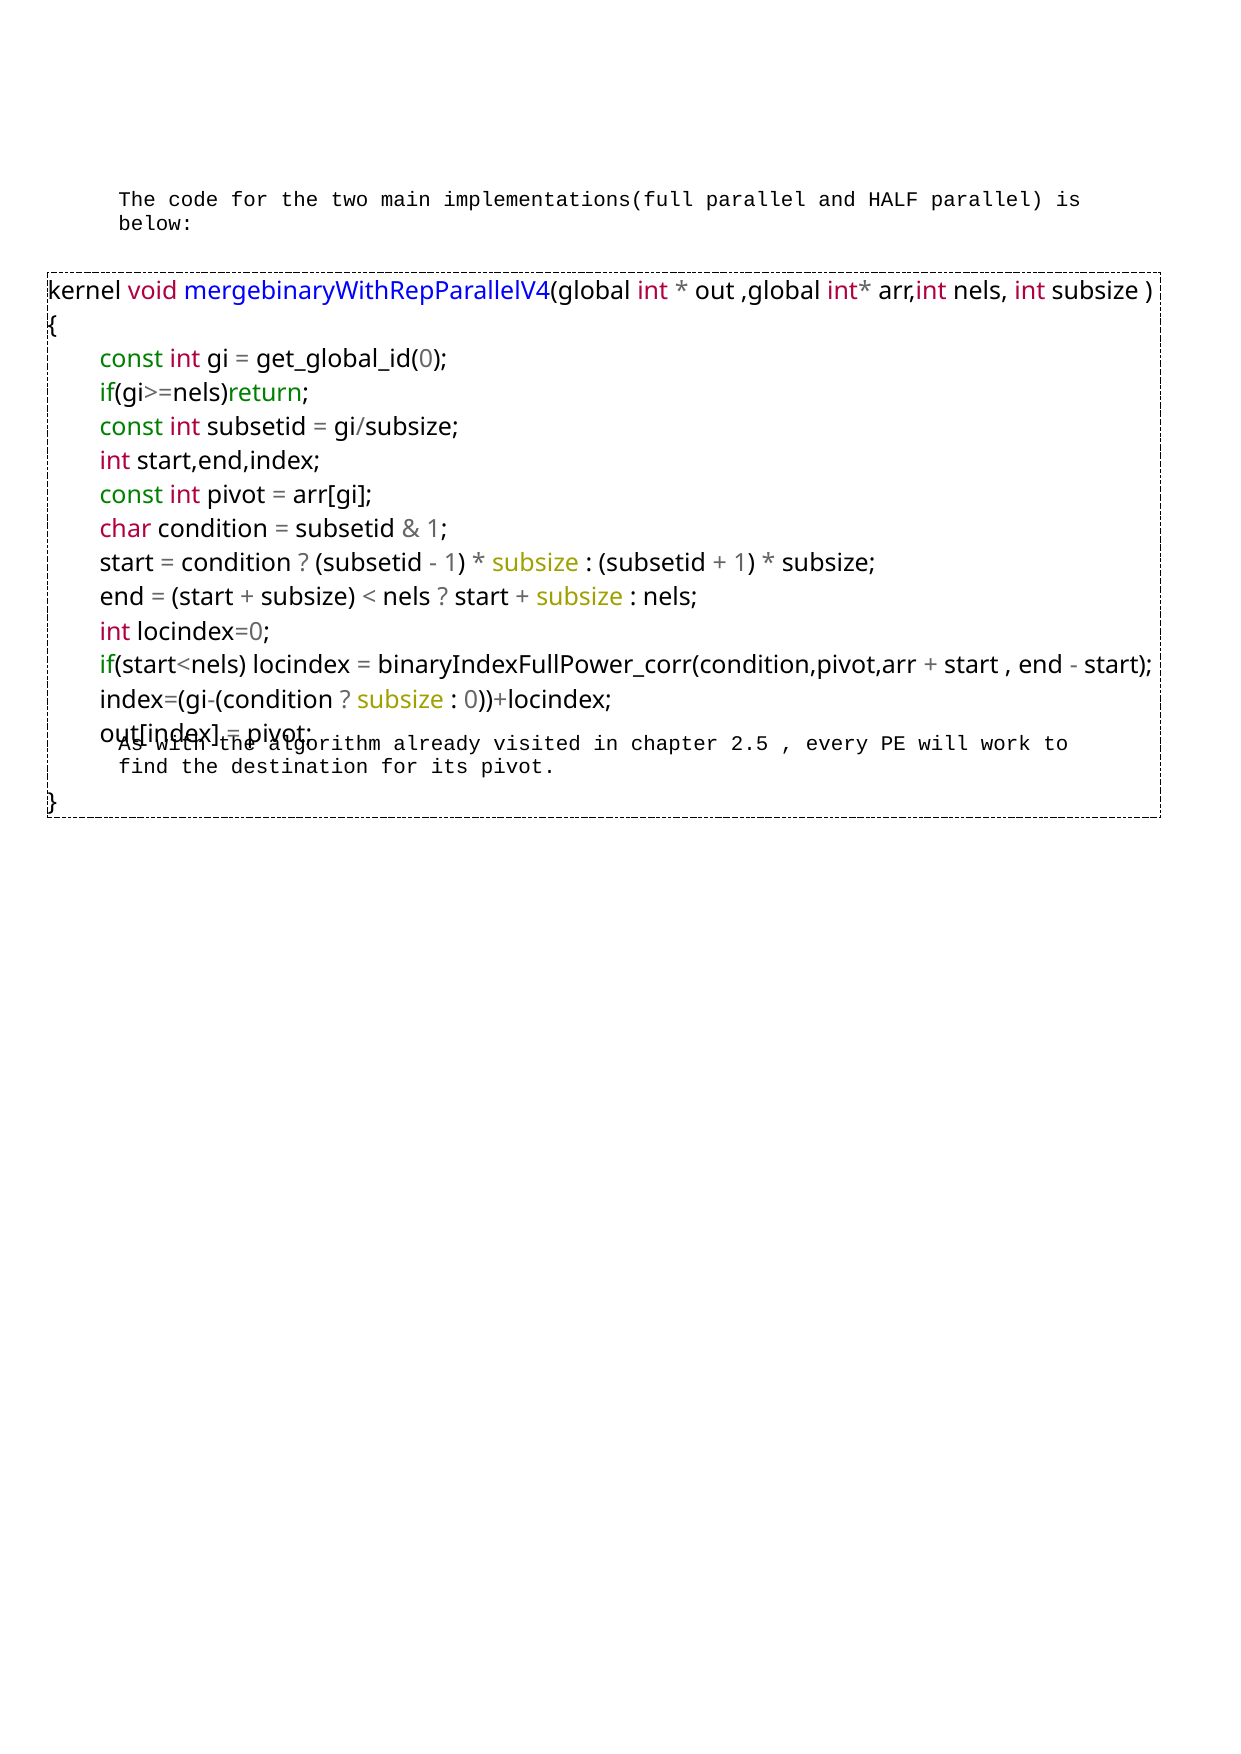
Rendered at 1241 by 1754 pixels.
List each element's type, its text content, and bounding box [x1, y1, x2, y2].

text The code for the two main implementations(full parallel and HALF parallel) is below: [118, 189, 1122, 236]
text As with the algorithm already visited in chapter 2.5 , every PE will work to find the destination for its pivot. [118, 733, 1122, 780]
